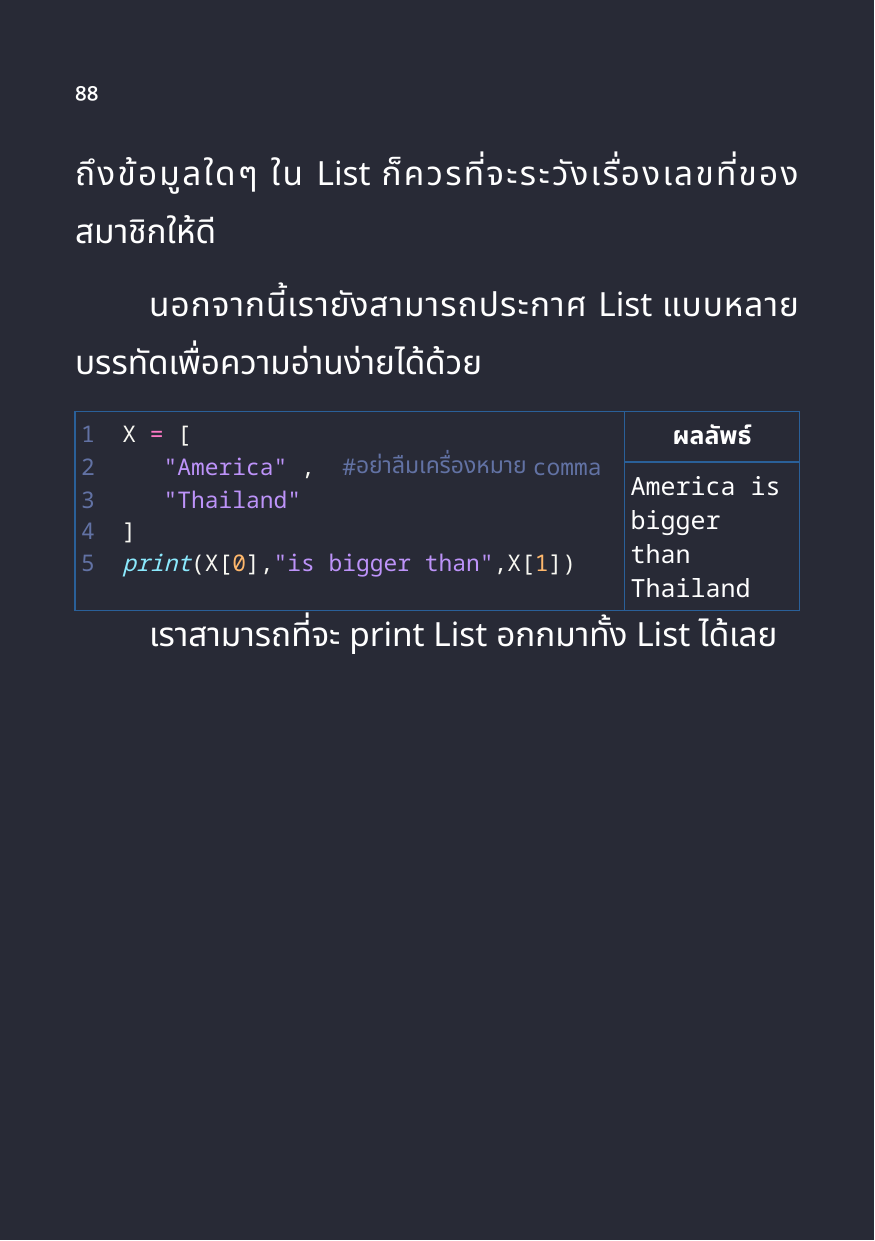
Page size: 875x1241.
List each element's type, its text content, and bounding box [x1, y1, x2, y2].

text เราสามารถที่จะ print List อกกมาทั้ง List ได้เลย [75, 611, 799, 662]
text ถึงข้อมูลใดๆ ใน List ก็ควรที่จะระวังเรื่องเลขที่ของสมาชิกให้ดี [75, 150, 799, 258]
table_header 1 X = [ 2 "America" , #อย่าลืมเครื่องหมาย comma 3 "Thailand" 4 ] 5 print(X[0],"is bigger than",X[1]) [76, 412, 624, 610]
table_header ผลลัพธ์ [625, 412, 799, 461]
text นอกจากนี้เรายังสามารถประกาศ List แบบหลายบรรทัดเพื่อความอ่านง่ายได้ด้วย [75, 281, 799, 389]
table_cell America is bigger than Thailand [625, 463, 799, 610]
